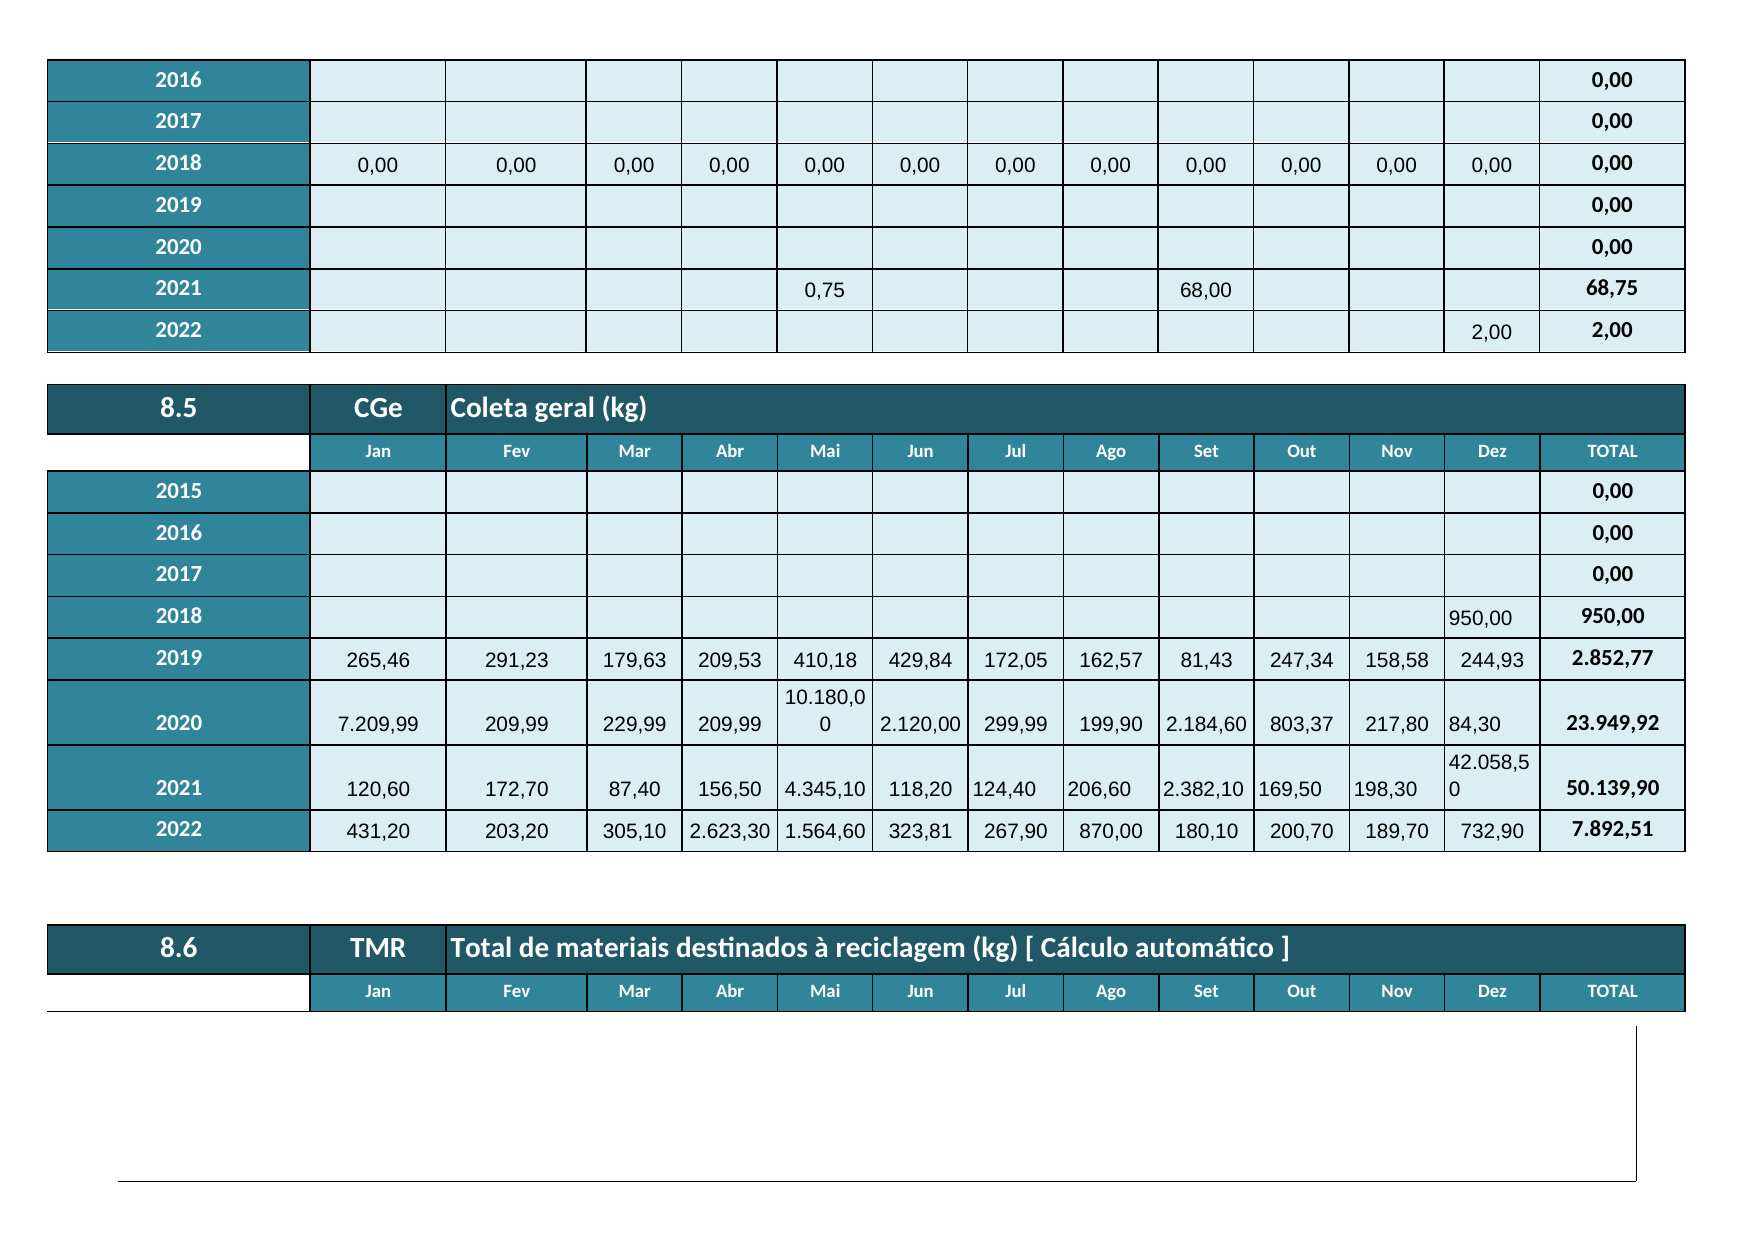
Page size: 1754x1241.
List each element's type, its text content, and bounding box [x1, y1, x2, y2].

table_cell 87,40 [588, 746, 681, 809]
table_cell 162,57 [1064, 639, 1158, 679]
table_cell 1.564,60 [778, 811, 872, 851]
table_cell [682, 102, 776, 142]
table_cell [1063, 888, 1159, 924]
table_cell [682, 311, 776, 351]
table_cell [47, 975, 309, 1011]
table_cell [447, 472, 586, 512]
table_cell 0,00 [1540, 102, 1684, 142]
table_cell [1445, 61, 1539, 101]
table_cell [1064, 61, 1157, 101]
table_cell [682, 270, 776, 309]
table_cell [968, 852, 1063, 888]
table_cell 2020 [48, 681, 309, 744]
table_cell TOTAL [1541, 975, 1684, 1011]
table_cell [778, 311, 872, 351]
table_cell [778, 597, 872, 637]
table_cell [1159, 102, 1253, 142]
table_cell 2017 [48, 555, 309, 596]
table_cell Jun [873, 435, 967, 470]
table_cell 732,90 [1445, 811, 1539, 851]
table_cell [1540, 852, 1685, 888]
table_cell [683, 472, 777, 512]
table_cell [446, 888, 587, 924]
table_cell [446, 186, 585, 226]
table_cell [1254, 228, 1348, 268]
table_cell [587, 888, 682, 924]
table_cell [682, 61, 776, 101]
table_cell 2,00 [1540, 311, 1684, 351]
table_cell [311, 472, 445, 512]
table_cell TMR [311, 926, 445, 973]
table_cell [969, 514, 1063, 554]
table_cell [1063, 852, 1159, 888]
table_cell [447, 555, 586, 596]
table_cell TOTAL [1541, 435, 1684, 470]
table_cell Nov [1350, 975, 1444, 1011]
table_cell [778, 555, 872, 596]
table_cell 2.184,60 [1160, 681, 1253, 744]
table_cell 0,00 [1541, 514, 1684, 554]
table_cell [1064, 311, 1157, 351]
table_cell [778, 852, 873, 888]
table_cell [1160, 597, 1253, 637]
table_cell [873, 186, 967, 226]
table_cell [1160, 472, 1253, 512]
table_cell [778, 186, 872, 226]
table_cell [1160, 555, 1253, 596]
table_cell [682, 186, 776, 226]
table_cell Set [1160, 975, 1253, 1011]
table_cell 8.6 [48, 926, 309, 973]
table_cell [1159, 852, 1254, 888]
table_cell 68,75 [1540, 270, 1684, 309]
table_cell 42.058,50 [1445, 746, 1539, 809]
table_cell 4.345,10 [778, 746, 872, 809]
table_cell 870,00 [1064, 811, 1158, 851]
table_cell 950,00 [1541, 597, 1684, 637]
table_cell Dez [1445, 435, 1539, 470]
table_cell [873, 514, 967, 554]
table_cell 429,84 [873, 639, 967, 679]
table_cell 81,43 [1160, 639, 1253, 679]
table_cell [311, 514, 445, 554]
table_cell Fev [447, 975, 586, 1011]
table_cell [1350, 597, 1444, 637]
table_cell 0,00 [873, 144, 967, 184]
table_cell 299,99 [969, 681, 1063, 744]
table_cell [310, 852, 446, 888]
table_cell 217,80 [1350, 681, 1444, 744]
table_cell 120,60 [311, 746, 445, 809]
table_cell 410,18 [778, 639, 872, 679]
table_cell [682, 852, 777, 888]
table_cell 68,00 [1159, 270, 1253, 309]
table_cell Mai [778, 975, 872, 1011]
table_cell [1255, 597, 1349, 637]
table_cell [682, 888, 777, 924]
table_cell [587, 102, 681, 142]
table_cell [1159, 61, 1253, 101]
table_cell [1254, 102, 1348, 142]
table_cell 0,00 [1541, 555, 1684, 596]
table_cell [446, 102, 585, 142]
table_cell [682, 228, 776, 268]
table_cell 0,00 [778, 144, 872, 184]
table_cell 156,50 [683, 746, 777, 809]
table_cell [778, 61, 872, 101]
table_cell 10.180,00 [778, 681, 872, 744]
table_cell [1160, 514, 1253, 554]
table_cell [1445, 852, 1540, 888]
table_cell Jun [873, 975, 967, 1011]
table_cell 244,93 [1445, 639, 1539, 679]
table_cell [1445, 228, 1539, 268]
table_cell 7.209,99 [311, 681, 445, 744]
table_cell [968, 61, 1062, 101]
table_cell [969, 597, 1063, 637]
table_cell [1254, 186, 1348, 226]
table_cell [683, 514, 777, 554]
table_cell [1064, 597, 1158, 637]
table_cell 2022 [48, 311, 309, 351]
table_cell Out [1255, 975, 1349, 1011]
table_cell [311, 61, 445, 101]
table_cell 2.852,77 [1541, 639, 1684, 679]
table_cell Jan [311, 435, 445, 470]
table_cell 0,00 [1541, 472, 1684, 512]
table_cell [446, 270, 585, 309]
table_cell 0,00 [1350, 144, 1443, 184]
table_cell [1254, 888, 1349, 924]
table_cell [311, 555, 445, 596]
table_cell 2.623,30 [683, 811, 777, 851]
table_cell [873, 270, 967, 309]
table_cell Fev [447, 435, 586, 470]
table_cell Jan [311, 975, 445, 1011]
table_cell 2019 [48, 186, 309, 226]
table_cell [969, 555, 1063, 596]
table_cell [587, 852, 682, 888]
table_cell 2020 [48, 228, 309, 268]
table_cell [1064, 228, 1157, 268]
table_cell [873, 597, 967, 637]
table_cell [1159, 228, 1253, 268]
table_cell [1445, 555, 1539, 596]
table_cell 0,00 [311, 144, 445, 184]
table_cell [311, 597, 445, 637]
table_cell [1064, 186, 1157, 226]
table_cell 803,37 [1255, 681, 1349, 744]
table_cell 247,34 [1255, 639, 1349, 679]
table_cell 172,05 [969, 639, 1063, 679]
table_cell [311, 102, 445, 142]
table_cell 0,00 [1445, 144, 1539, 184]
table_cell Ago [1064, 975, 1158, 1011]
table_cell 2021 [48, 746, 309, 809]
table_cell [1445, 186, 1539, 226]
table_cell 323,81 [873, 811, 967, 851]
table_cell 2,00 [1445, 311, 1539, 351]
table_cell [1445, 888, 1540, 924]
table_cell 265,46 [311, 639, 445, 679]
table_cell 267,90 [969, 811, 1063, 851]
table_cell 203,20 [447, 811, 586, 851]
table_cell [588, 555, 681, 596]
table_cell [310, 888, 446, 924]
table_cell [778, 888, 873, 924]
table_cell [588, 472, 681, 512]
table_cell Mar [588, 435, 681, 470]
table_cell [1159, 888, 1254, 924]
table_cell [446, 228, 585, 268]
table_cell [1064, 102, 1157, 142]
table_cell [683, 555, 777, 596]
table_cell [447, 597, 586, 637]
table_cell [1159, 186, 1253, 226]
table_cell [1159, 311, 1253, 351]
table_cell [447, 514, 586, 554]
table_cell 2019 [48, 639, 309, 679]
table_cell Nov [1350, 435, 1444, 470]
table_cell 0,00 [446, 144, 585, 184]
table_cell 229,99 [588, 681, 681, 744]
table_cell 291,23 [447, 639, 586, 679]
table_cell 209,99 [683, 681, 777, 744]
table_cell [1064, 472, 1158, 512]
table_cell [1254, 270, 1348, 309]
table_cell [968, 888, 1063, 924]
table_cell [311, 186, 445, 226]
table_cell [1350, 61, 1443, 101]
table_cell 209,99 [447, 681, 586, 744]
table_cell [968, 102, 1062, 142]
table_cell Abr [683, 435, 777, 470]
table_cell [778, 102, 872, 142]
table_cell [311, 270, 445, 309]
table_cell 2021 [48, 270, 309, 309]
table_cell [1350, 311, 1443, 351]
table_cell [588, 597, 681, 637]
table_cell [47, 435, 309, 470]
table_cell [1349, 888, 1444, 924]
table_cell [1350, 186, 1443, 226]
table_cell 2.382,10 [1160, 746, 1253, 809]
table_cell 0,00 [1159, 144, 1253, 184]
table_cell 0,00 [1540, 186, 1684, 226]
table_cell 0,00 [1540, 228, 1684, 268]
table_cell 950,00 [1445, 597, 1539, 637]
table_header Coleta geral (kg) [447, 385, 1684, 433]
table_cell 0,00 [1064, 144, 1157, 184]
table_cell 0,00 [1540, 144, 1684, 184]
table_cell 23.949,92 [1541, 681, 1684, 744]
table_cell 0,00 [682, 144, 776, 184]
table_cell [1350, 472, 1444, 512]
table_header CGe [311, 385, 445, 433]
table_cell [587, 270, 681, 309]
table_cell [683, 597, 777, 637]
table_cell [968, 228, 1062, 268]
table_cell 2.120,00 [873, 681, 967, 744]
table_cell 199,90 [1064, 681, 1158, 744]
table_cell 2018 [48, 144, 309, 184]
table_cell 2022 [48, 811, 309, 851]
table_cell 2017 [48, 102, 309, 142]
table_cell [1254, 61, 1348, 101]
table_cell 169,50 [1255, 746, 1349, 809]
table_cell 305,10 [588, 811, 681, 851]
table_cell [968, 311, 1062, 351]
table_cell [873, 102, 967, 142]
table_cell [1064, 555, 1158, 596]
table_cell 50.139,90 [1541, 746, 1684, 809]
table_cell [1350, 514, 1444, 554]
table_cell [588, 514, 681, 554]
table_cell [587, 228, 681, 268]
table_cell [1255, 555, 1349, 596]
table_cell [1445, 472, 1539, 512]
table_cell 0,00 [968, 144, 1062, 184]
table_cell [873, 311, 967, 351]
table_cell Mai [778, 435, 872, 470]
table_cell [1349, 852, 1444, 888]
table_cell [47, 888, 310, 924]
table_cell 2016 [48, 61, 309, 101]
table_cell [1255, 472, 1349, 512]
table_header 8.5 [48, 385, 309, 433]
table_cell [1540, 888, 1685, 924]
table_cell 84,30 [1445, 681, 1539, 744]
table_cell 189,70 [1350, 811, 1444, 851]
table_cell [873, 555, 967, 596]
table_cell [1350, 102, 1443, 142]
table_cell 7.892,51 [1541, 811, 1684, 851]
table_cell [587, 311, 681, 351]
table_cell 206,60 [1064, 746, 1158, 809]
table_cell [1254, 311, 1348, 351]
table_cell [311, 311, 445, 351]
table_cell Ago [1064, 435, 1158, 470]
table_cell 158,58 [1350, 639, 1444, 679]
table_cell [446, 852, 587, 888]
table_cell [587, 61, 681, 101]
table_cell [1254, 852, 1349, 888]
table_cell 198,30 [1350, 746, 1444, 809]
table_cell [873, 472, 967, 512]
table_cell 124,40 [969, 746, 1063, 809]
table_cell Set [1160, 435, 1253, 470]
table_cell 172,70 [447, 746, 586, 809]
table_cell Jul [969, 435, 1063, 470]
table_cell 431,20 [311, 811, 445, 851]
table_cell Out [1255, 435, 1349, 470]
table_cell Dez [1445, 975, 1539, 1011]
table_cell [1064, 270, 1157, 309]
table_cell [873, 852, 968, 888]
table_cell [778, 514, 872, 554]
table_cell [311, 228, 445, 268]
table_cell [1350, 555, 1444, 596]
table_cell 118,20 [873, 746, 967, 809]
table_cell [873, 61, 967, 101]
table_cell Mar [588, 975, 681, 1011]
table_cell Abr [683, 975, 777, 1011]
table_cell [778, 228, 872, 268]
table_cell 0,00 [587, 144, 681, 184]
table_cell [1350, 270, 1443, 309]
table_cell [446, 311, 585, 351]
table_cell [587, 186, 681, 226]
table_cell 0,75 [778, 270, 872, 309]
table_cell [968, 270, 1062, 309]
table_cell 179,63 [588, 639, 681, 679]
table_cell [778, 472, 872, 512]
table_cell 200,70 [1255, 811, 1349, 851]
table_cell [1445, 270, 1539, 309]
table_cell Jul [969, 975, 1063, 1011]
table_cell [969, 472, 1063, 512]
table_cell 180,10 [1160, 811, 1253, 851]
table_cell [47, 852, 310, 888]
table_cell 0,00 [1254, 144, 1348, 184]
table_cell 2016 [48, 514, 309, 554]
table_cell 2015 [48, 472, 309, 512]
table_cell [1350, 228, 1443, 268]
table_cell [1445, 102, 1539, 142]
table_cell [1255, 514, 1349, 554]
table_cell [968, 186, 1062, 226]
table_cell Total de materiais destinados à reciclagem (kg) [ Cálculo automático ] [447, 926, 1684, 973]
table_cell [446, 61, 585, 101]
table_cell 0,00 [1540, 61, 1684, 101]
table_cell [1064, 514, 1158, 554]
table_cell [1445, 514, 1539, 554]
table_cell [873, 228, 967, 268]
table_cell [873, 888, 968, 924]
table_cell 209,53 [683, 639, 777, 679]
table_cell 2018 [48, 597, 309, 637]
